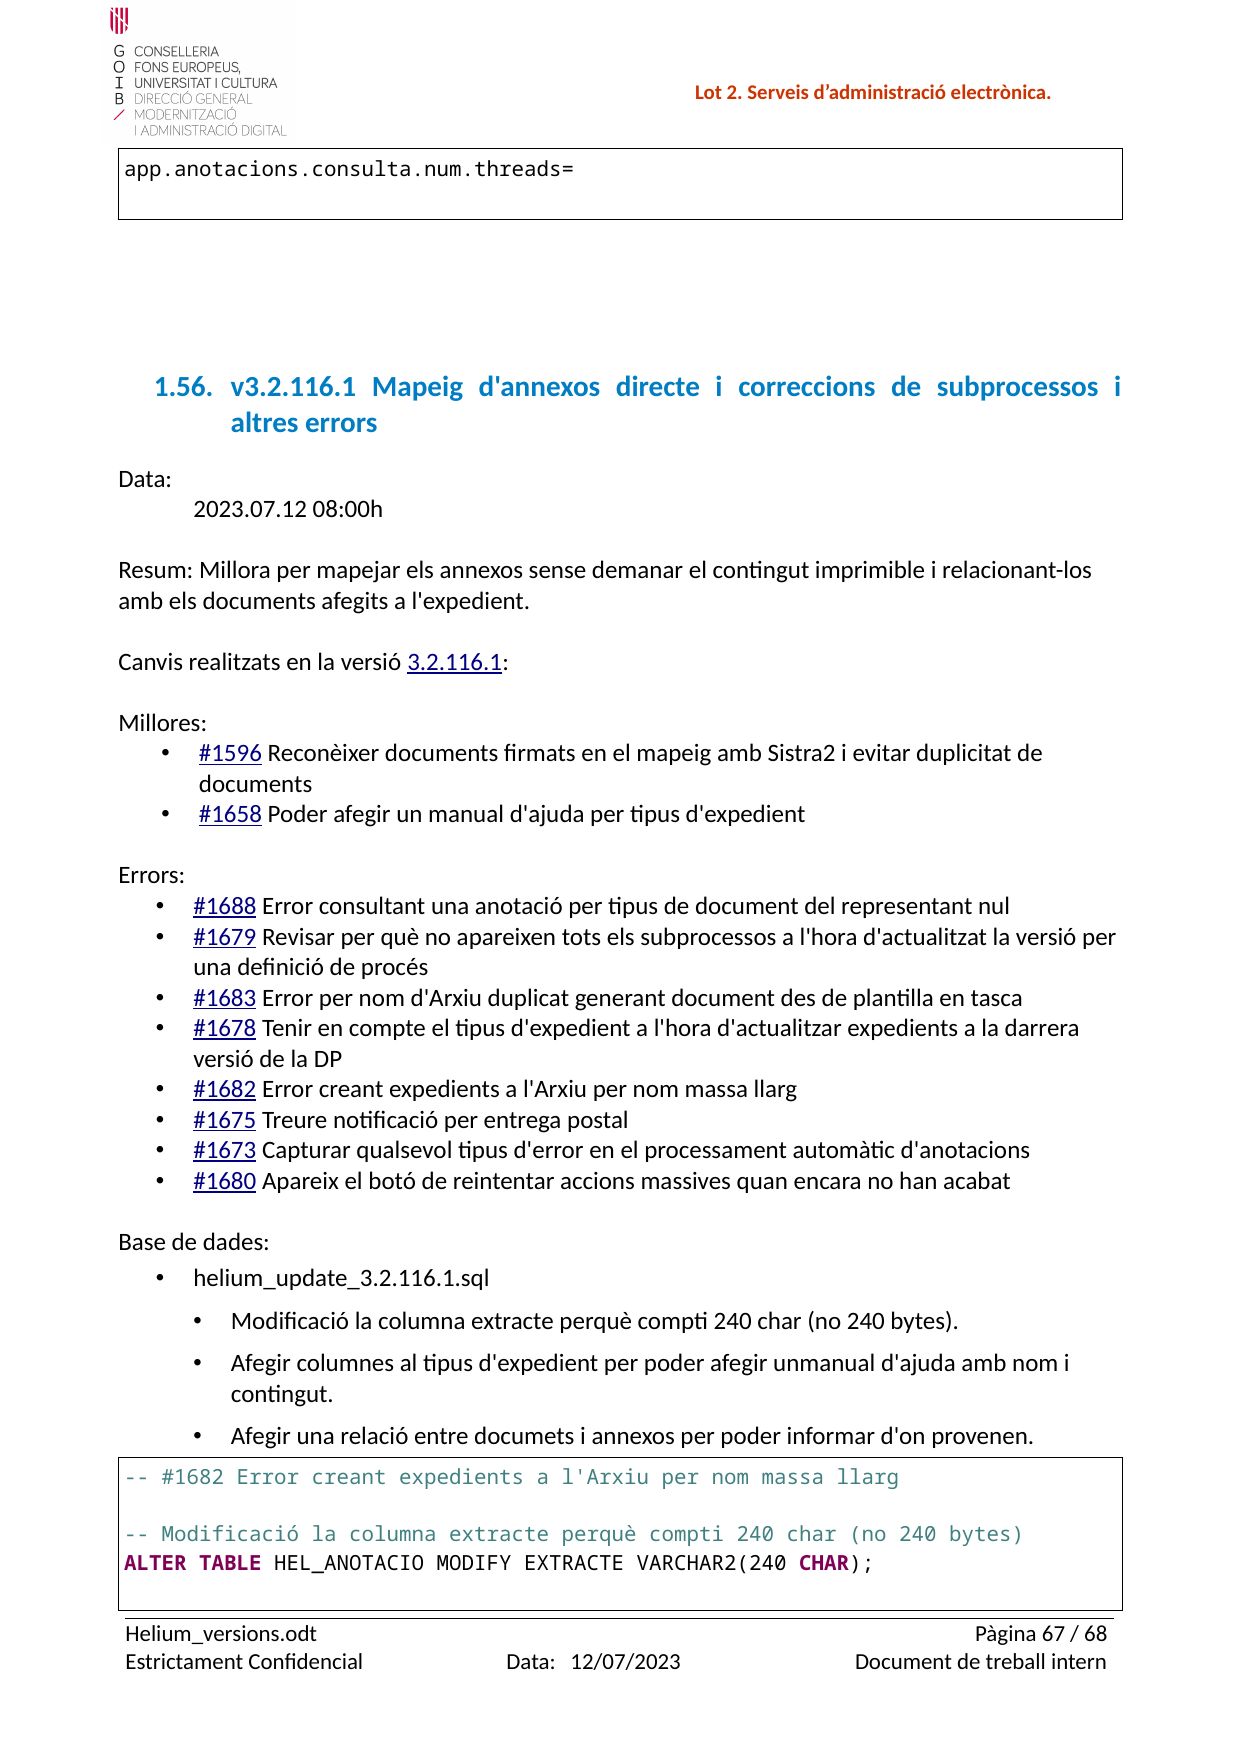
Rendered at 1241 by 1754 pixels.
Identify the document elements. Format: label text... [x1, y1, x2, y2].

list #1680 Apareix el botó de reintentar accions massives quan encara no han acabat [156, 1165, 1122, 1195]
text 2023.07.12 08:00h [118, 493, 1122, 524]
list Afegir columnes al tipus d'expedient per poder afegir unmanual d'ajuda amb nom i contingut. [193, 1347, 1122, 1408]
list #1675 Treure notificació per entrega postal [156, 1104, 1122, 1134]
table_header -- #1682 Error creant expedients a l'Arxiu per nom massa llarg -- Modificació la columna extracte perquè compti 240 char (no 240 bytes) ALTER TABLE HEL_ANOTACIO MODIFY EXTRACTE VARCHAR2(240 CHAR); [119, 1458, 1122, 1610]
text Base de dades: [118, 1226, 1122, 1256]
text Millores: [118, 707, 1122, 738]
text Data: [118, 463, 1122, 493]
list #1596 Reconèixer documents firmats en el mapeig amb Sistra2 i evitar duplicitat de documents [161, 738, 1122, 799]
text Errors: [118, 860, 1122, 890]
list #1688 Error consultant una anotació per tipus de document del representant nul [156, 890, 1122, 921]
list #1683 Error per nom d'Arxiu duplicat generant document des de plantilla en tasca [156, 982, 1122, 1012]
list #1658 Poder afegir un manual d'ajuda per tipus d'expedient [161, 799, 1122, 829]
table_header app.anotacions.consulta.num.threads= [119, 149, 1122, 219]
list #1682 Error creant expedients a l'Arxiu per nom massa llarg [156, 1073, 1122, 1104]
list Afegir una relació entre documets i annexos per poder informar d'on provenen. [193, 1420, 1122, 1451]
list #1678 Tenir en compte el tipus d'expedient a l'hora d'actualitzar expedients a la darrera versió de la DP [156, 1012, 1122, 1073]
subtitle v3.2.116.1 Mapeig d'annexos directe i correccions de subprocessos i altres errors [153, 368, 1122, 439]
text Canvis realitzats en la versió 3.2.116.1: [118, 646, 1122, 677]
list Modificació la columna extracte perquè compti 240 char (no 240 bytes). [193, 1305, 1122, 1335]
list helium_update_3.2.116.1.sql [156, 1262, 1122, 1293]
list #1679 Revisar per què no apareixen tots els subprocessos a l'hora d'actualitzat la versió per una definició de procés [156, 921, 1122, 982]
text Resum: Millora per mapejar els annexos sense demanar el contingut imprimible i relacionant-los amb els documents afegits a l'expedient. [118, 554, 1122, 616]
picture [100, 0, 297, 144]
list #1673 Capturar qualsevol tipus d'error en el processament automàtic d'anotacions [156, 1134, 1122, 1165]
